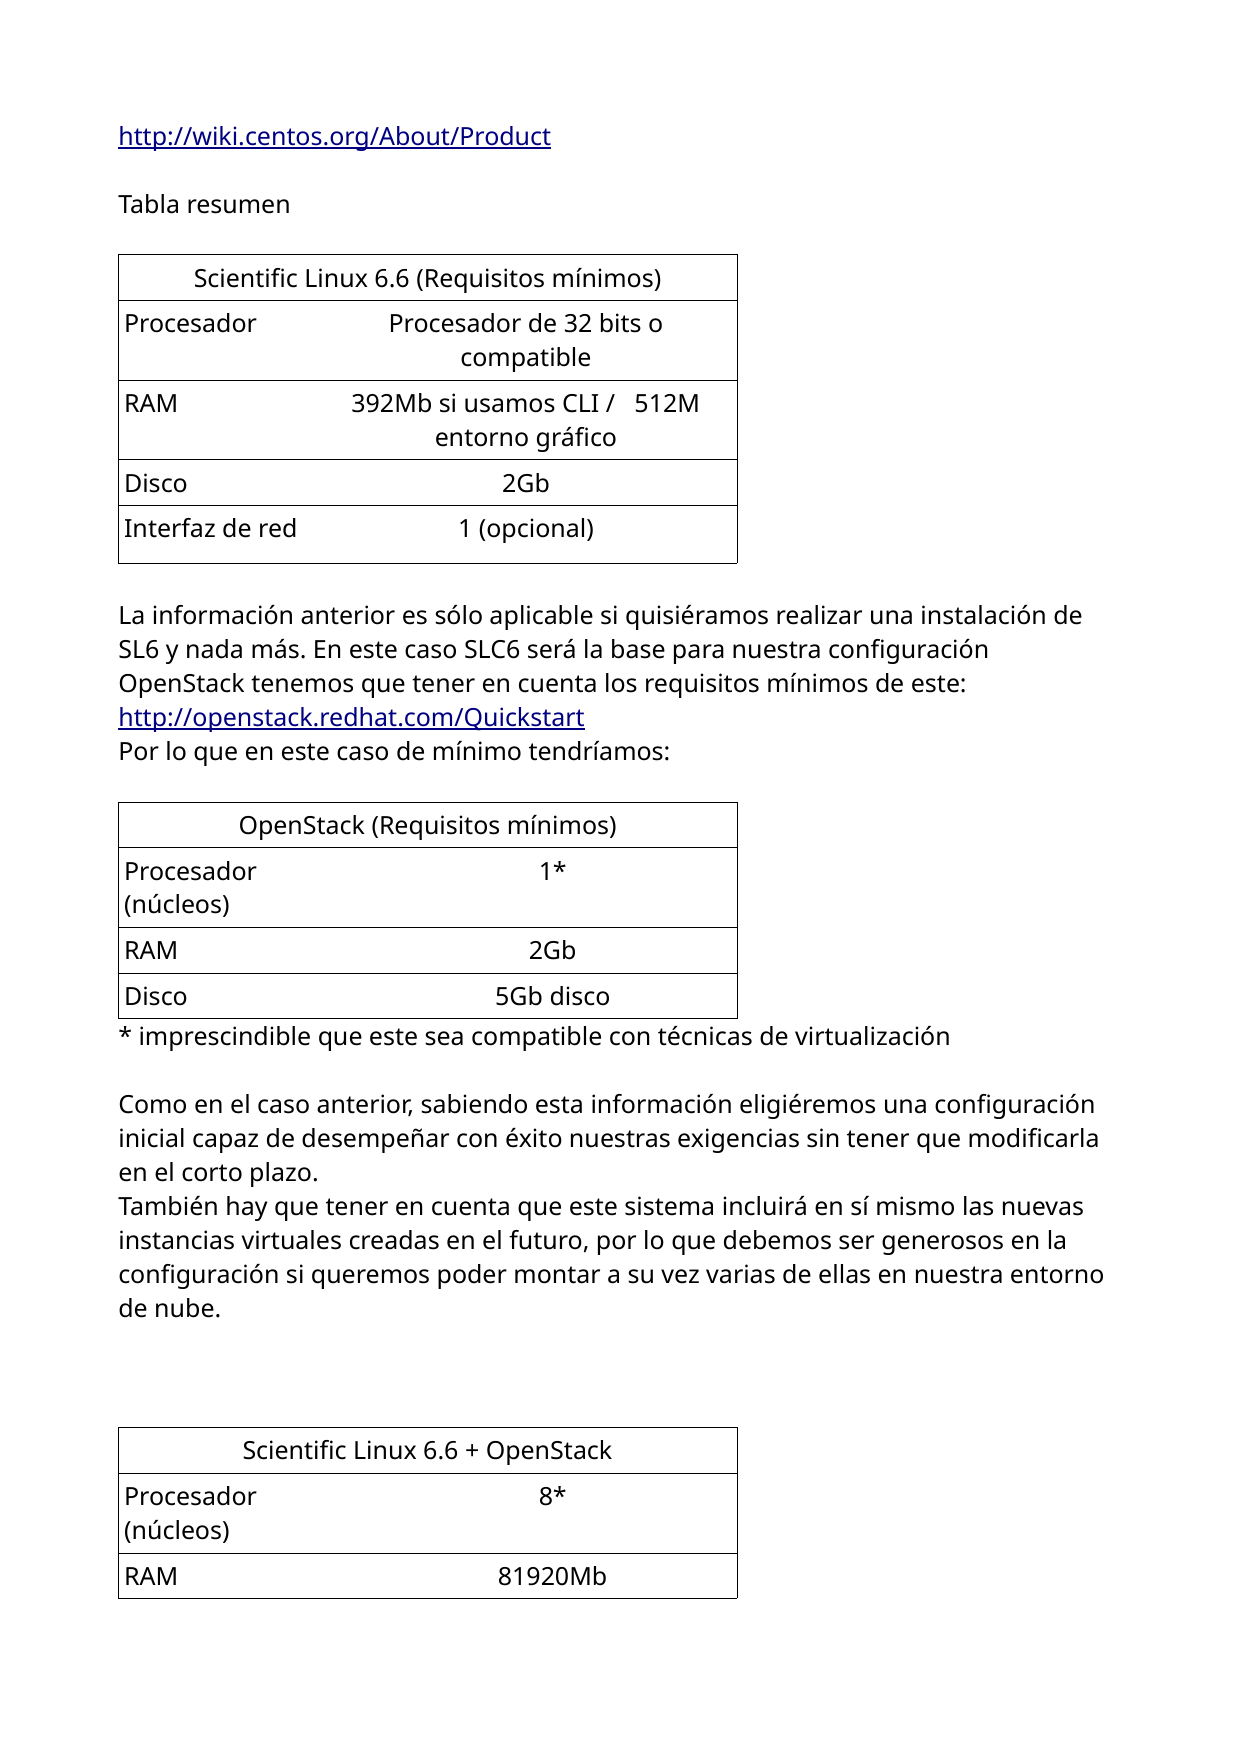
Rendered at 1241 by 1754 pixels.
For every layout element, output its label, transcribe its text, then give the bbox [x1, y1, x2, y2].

table_cell Interfaz de red [119, 506, 315, 563]
table_cell 1 (opcional) [315, 506, 737, 563]
table_cell 5Gb disco [368, 974, 737, 1018]
text Como en el caso anterior, sabiendo esta información eligiéremos una configuración inicial capaz de desempeñar con éxito nuestras exigencias sin tener que modificarla en el corto plazo. [118, 1086, 1122, 1189]
table_cell RAM [119, 1554, 368, 1598]
table_cell 2Gb [368, 928, 737, 973]
table_header Scientific Linux 6.6 (Requisitos mínimos) [119, 255, 737, 300]
table_cell Procesador (núcleos) [119, 848, 368, 927]
table_cell Procesador de 32 bits o compatible [315, 301, 737, 380]
text http://wiki.centos.org/About/Product [118, 118, 1122, 152]
table_cell Disco [119, 974, 368, 1018]
table_cell Procesador (núcleos) [119, 1474, 368, 1552]
table_header OpenStack (Requisitos mínimos) [119, 803, 737, 847]
table_cell RAM [119, 381, 315, 459]
table_cell 1* [368, 848, 737, 927]
table_cell Disco [119, 460, 315, 505]
table_cell 392Mb si usamos CLI / 512M entorno gráfico [315, 381, 737, 459]
text La información anterior es sólo aplicable si quisiéramos realizar una instalación de SL6 y nada más. En este caso SLC6 será la base para nuestra configuración OpenStack tenemos que tener en cuenta los requisitos mínimos de este: http://openstack.redhat.com/Quickstart [118, 597, 1122, 733]
table_header Scientific Linux 6.6 + OpenStack [119, 1428, 737, 1473]
table_cell RAM [119, 928, 368, 973]
table_cell 2Gb [315, 460, 737, 505]
text Por lo que en este caso de mínimo tendríamos: [118, 733, 1122, 768]
text También hay que tener en cuenta que este sistema incluirá en sí mismo las nuevas instancias virtuales creadas en el futuro, por lo que debemos ser generosos en la configuración si queremos poder montar a su vez varias de ellas en nuestra entorno de nube. [118, 1189, 1122, 1325]
text Tabla resumen [118, 186, 1122, 220]
table_cell Procesador [119, 301, 315, 380]
text * imprescindible que este sea compatible con técnicas de virtualización [118, 1018, 1122, 1052]
table_cell 8* [368, 1474, 737, 1552]
table_cell 81920Mb [368, 1554, 737, 1598]
